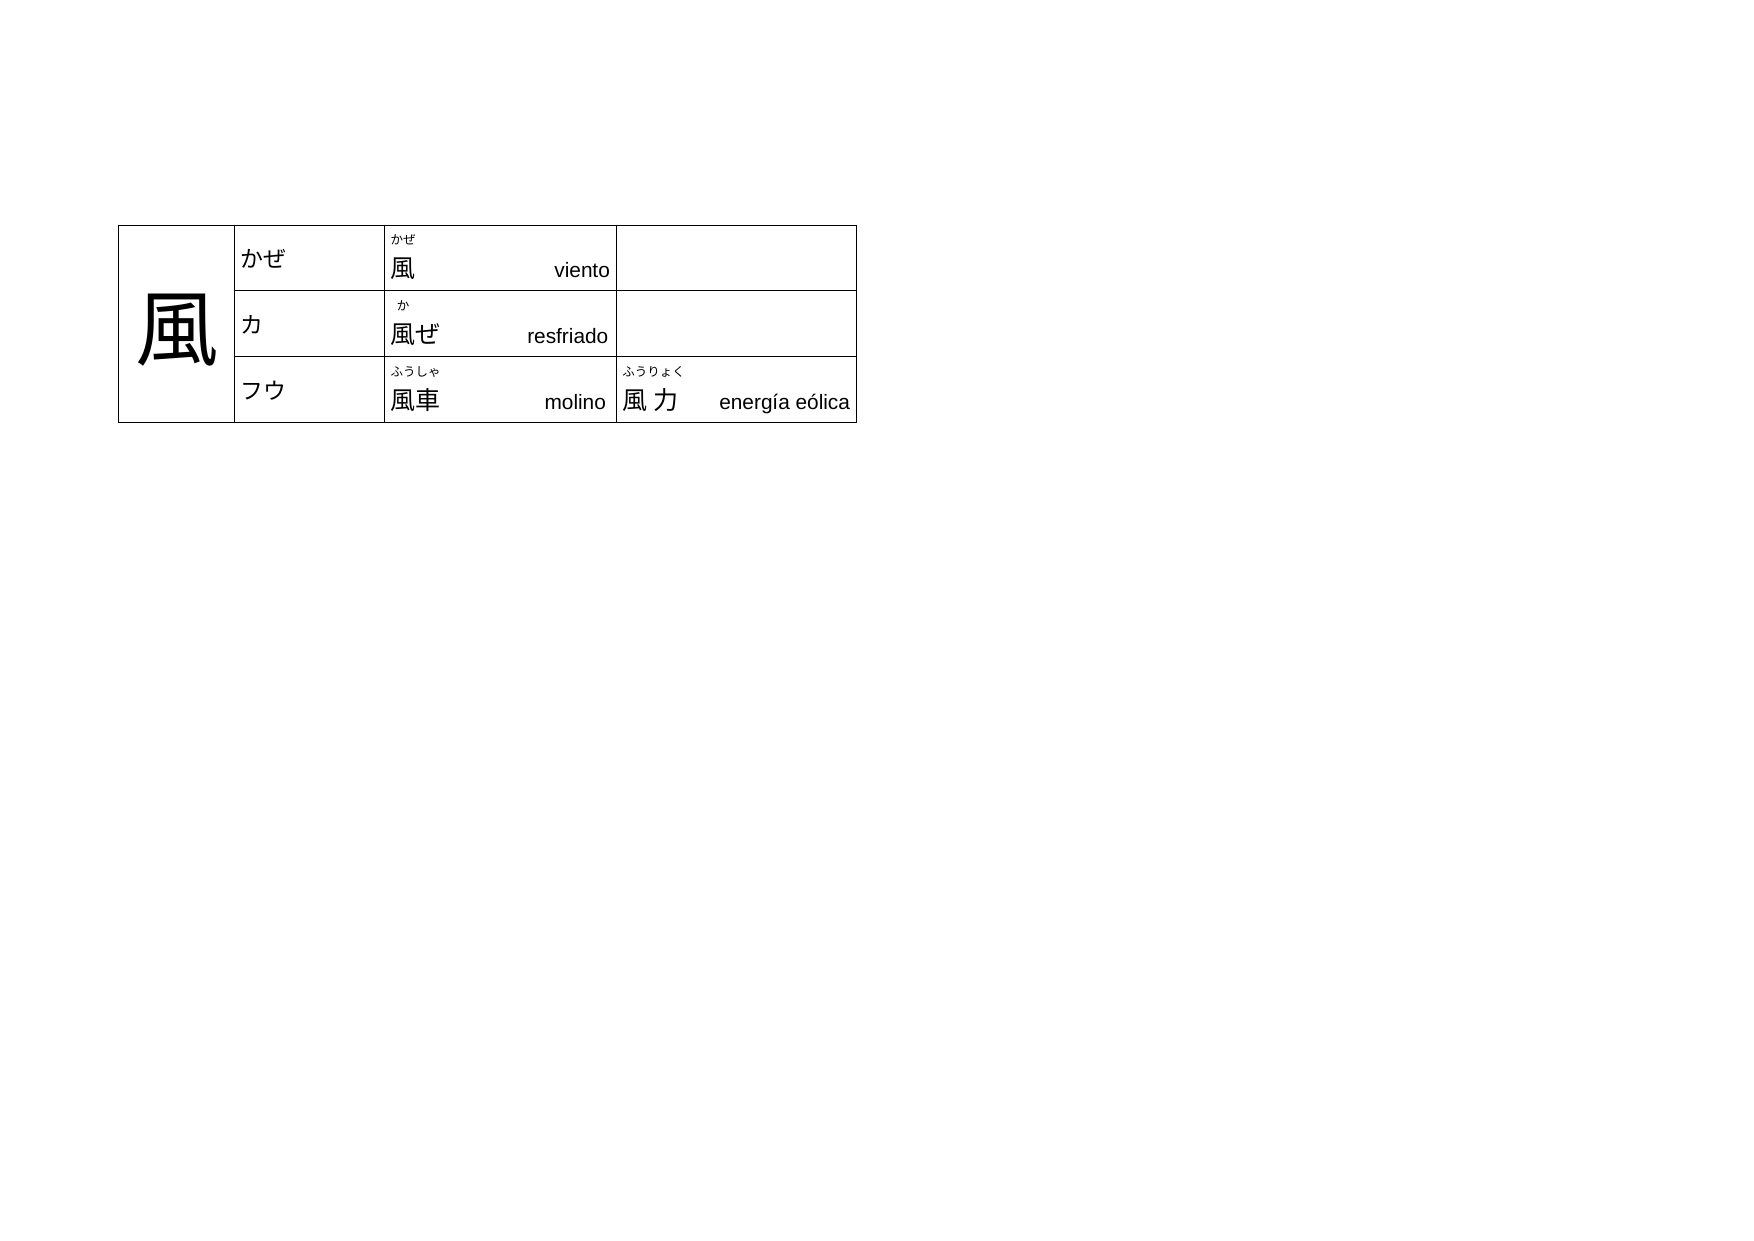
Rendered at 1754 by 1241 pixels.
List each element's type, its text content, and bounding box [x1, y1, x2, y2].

table_cell フウ [235, 357, 384, 422]
table_header [617, 226, 856, 290]
table_cell 風ふう車しゃ molino [385, 357, 616, 422]
table_header 風 [119, 226, 234, 422]
table_header 風かぜ viento [385, 226, 616, 290]
table_header かぜ [235, 226, 384, 290]
table_cell 風かぜ resfriado [385, 291, 616, 356]
table_cell 風ふう力りょく energía eólica [617, 357, 856, 422]
table_cell カ [235, 291, 384, 356]
table_cell [617, 291, 856, 356]
